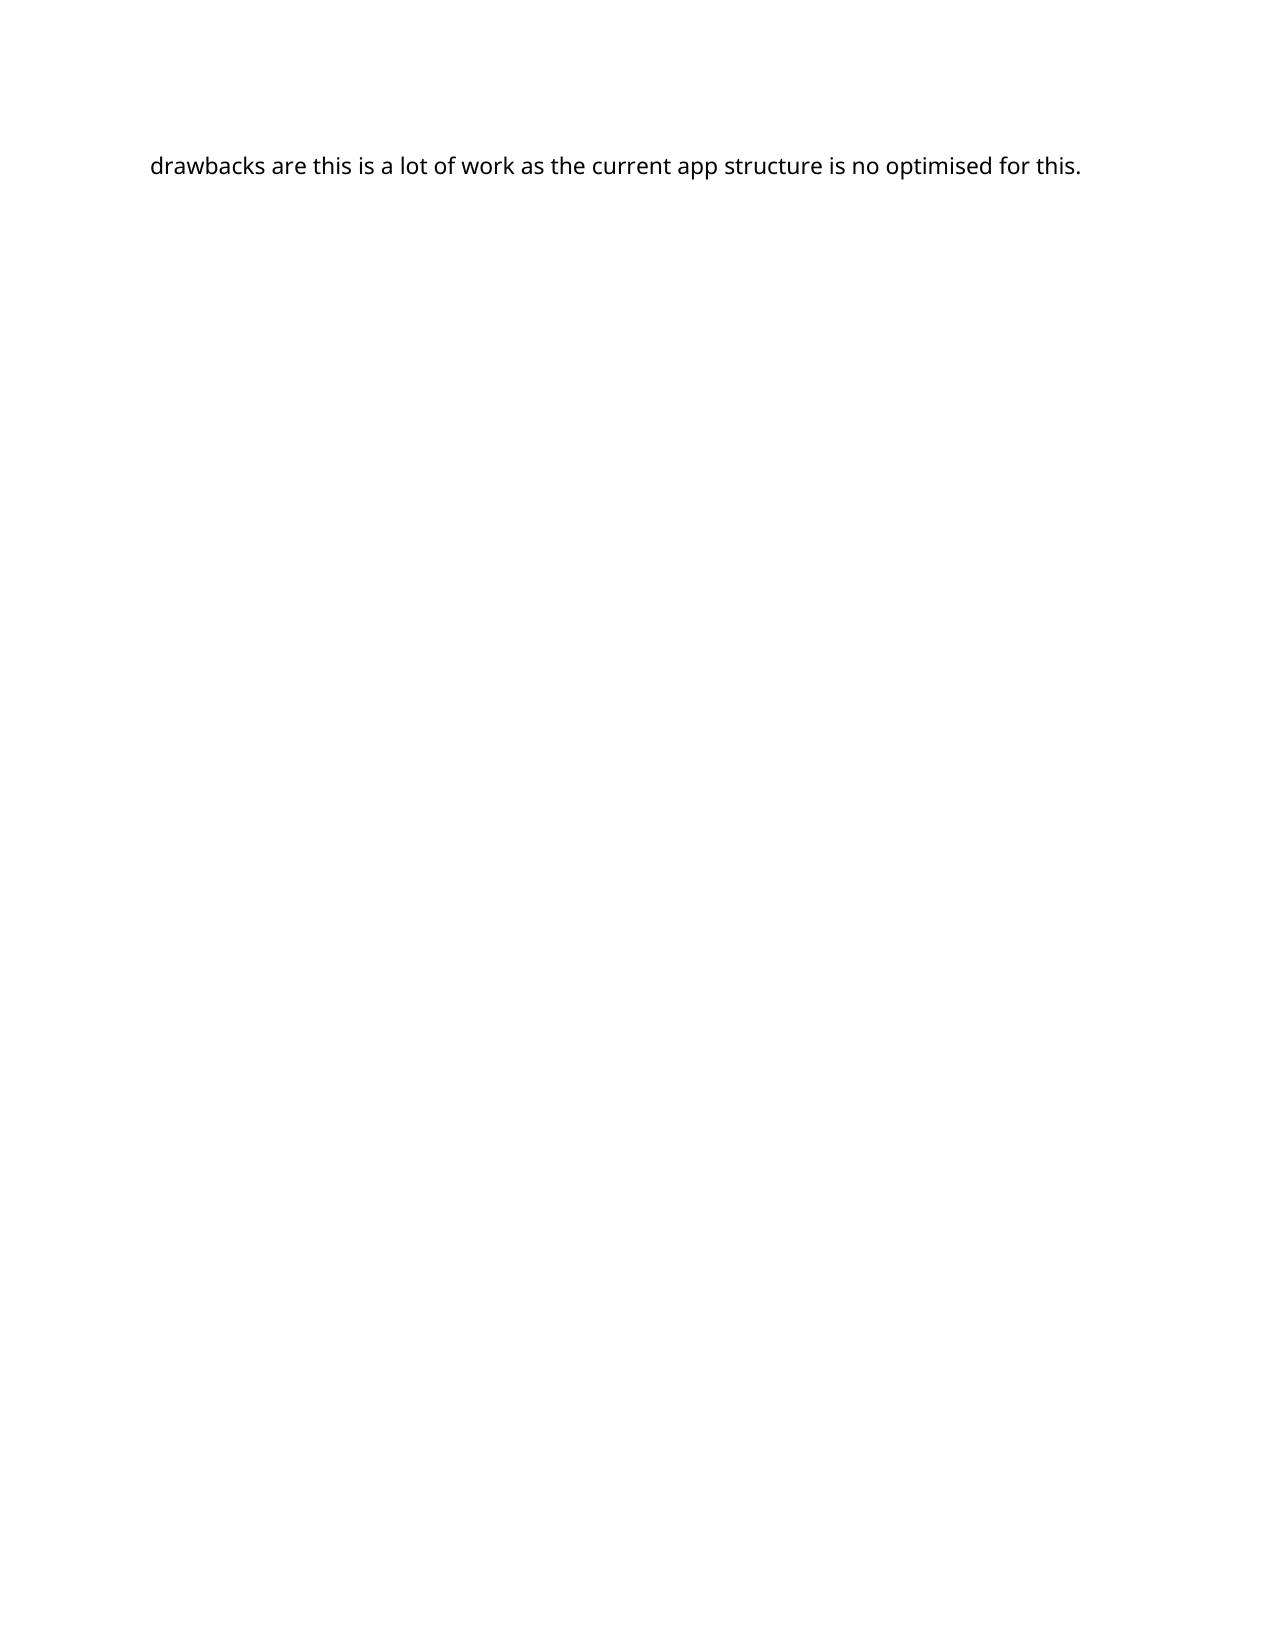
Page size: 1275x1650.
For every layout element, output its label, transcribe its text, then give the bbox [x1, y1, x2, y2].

text drawbacks are this is a lot of work as the current app structure is no optimised for this. [150, 150, 1125, 181]
